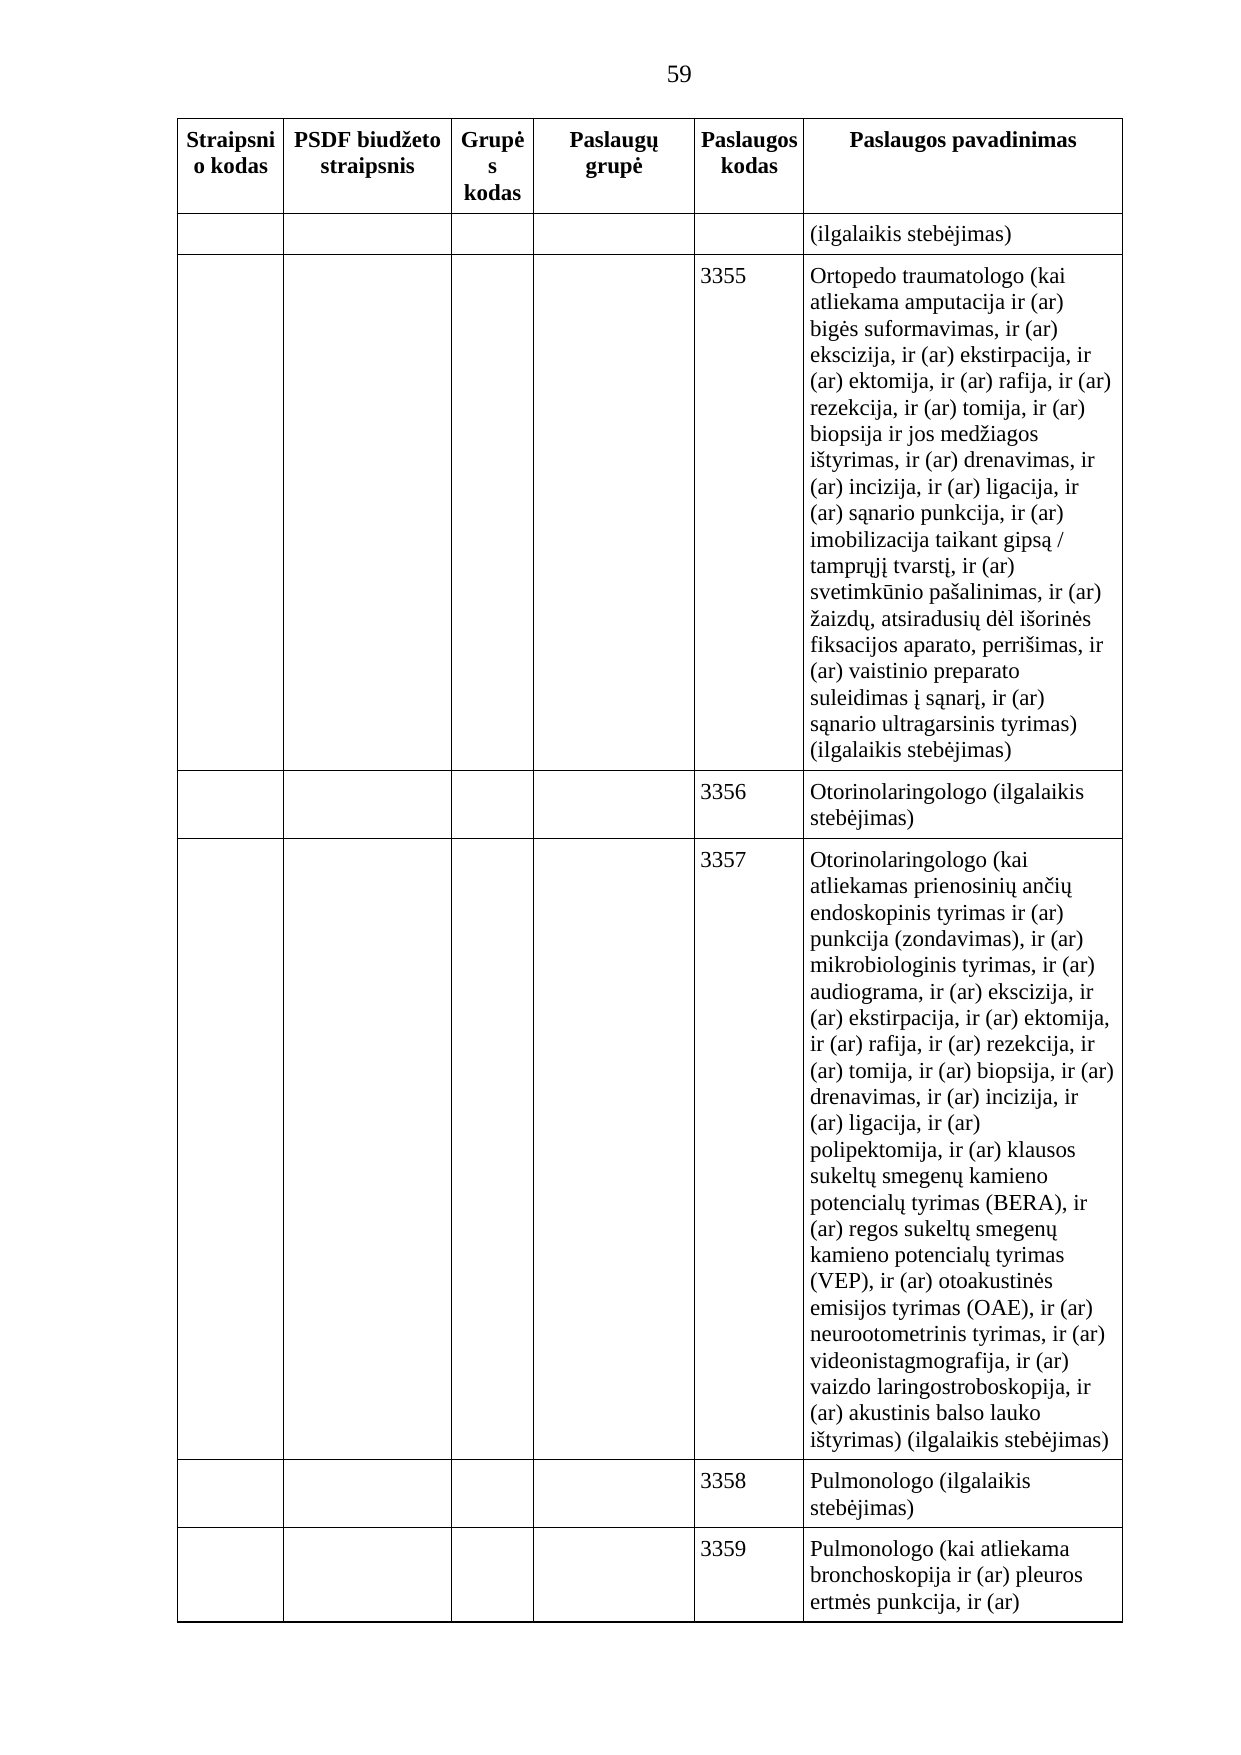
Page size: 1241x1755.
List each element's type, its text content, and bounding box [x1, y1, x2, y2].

table_header PSDF biudžeto straipsnis [284, 119, 451, 212]
table_cell 3358 [695, 1460, 803, 1527]
table_cell Otorinolaringologo (ilgalaikis stebėjimas) [804, 771, 1122, 838]
table_cell [534, 771, 694, 838]
table_cell [178, 771, 283, 838]
table_cell [534, 839, 694, 1459]
table_cell [452, 214, 533, 254]
table_cell [178, 1528, 283, 1621]
table_cell [452, 839, 533, 1459]
table_cell [452, 771, 533, 838]
table_cell [534, 1528, 694, 1621]
table_cell [452, 255, 533, 770]
table_cell [178, 839, 283, 1459]
table_cell (ilgalaikis stebėjimas) [804, 214, 1122, 254]
table_cell 3357 [695, 839, 803, 1459]
table_header Grupės kodas [452, 119, 533, 212]
table_cell [695, 214, 803, 254]
table_cell Otorinolaringologo (kai atliekamas prienosinių ančių endoskopinis tyrimas ir (ar) punkcija (zondavimas), ir (ar) mikrobiologinis tyrimas, ir (ar) audiograma, ir (ar) ekscizija, ir (ar) ekstirpacija, ir (ar) ektomija, ir (ar) rafija, ir (ar) rezekcija, ir (ar) tomija, ir (ar) biopsija, ir (ar) drenavimas, ir (ar) incizija, ir (ar) ligacija, ir (ar) polipektomija, ir (ar) klausos sukeltų smegenų kamieno potencialų tyrimas (BERA), ir (ar) regos sukeltų smegenų kamieno potencialų tyrimas (VEP), ir (ar) otoakustinės emisijos tyrimas (OAE), ir (ar) neurootometrinis tyrimas, ir (ar) videonistagmografija, ir (ar) vaizdo laringostroboskopija, ir (ar) akustinis balso lauko ištyrimas) (ilgalaikis stebėjimas) [804, 839, 1122, 1459]
table_cell [534, 214, 694, 254]
table_cell [534, 1460, 694, 1527]
table_cell [284, 839, 451, 1459]
table_cell 3355 [695, 255, 803, 770]
table_cell [284, 1460, 451, 1527]
table_cell [284, 771, 451, 838]
table_cell Pulmonologo (ilgalaikis stebėjimas) [804, 1460, 1122, 1527]
table_cell [178, 1460, 283, 1527]
table_cell [284, 1528, 451, 1621]
table_cell 3359 [695, 1528, 803, 1621]
table_cell [284, 255, 451, 770]
table_cell Pulmonologo (kai atliekama bronchoskopija ir (ar) pleuros ertmės punkcija, ir (ar) [804, 1528, 1122, 1621]
table_cell [452, 1528, 533, 1621]
table_cell [452, 1460, 533, 1527]
table_header Straipsnio kodas [178, 119, 283, 212]
table_header Paslaugos pavadinimas [804, 119, 1122, 212]
table_cell [178, 255, 283, 770]
table_header Paslaugų grupė [534, 119, 694, 212]
table_cell Ortopedo traumatologo (kai atliekama amputacija ir (ar) bigės suformavimas, ir (ar) ekscizija, ir (ar) ekstirpacija, ir (ar) ektomija, ir (ar) rafija, ir (ar) rezekcija, ir (ar) tomija, ir (ar) biopsija ir jos medžiagos ištyrimas, ir (ar) drenavimas, ir (ar) incizija, ir (ar) ligacija, ir (ar) sąnario punkcija, ir (ar) imobilizacija taikant gipsą / tamprųjį tvarstį, ir (ar) svetimkūnio pašalinimas, ir (ar) žaizdų, atsiradusių dėl išorinės fiksacijos aparato, perrišimas, ir (ar) vaistinio preparato suleidimas į sąnarį, ir (ar) sąnario ultragarsinis tyrimas) (ilgalaikis stebėjimas) [804, 255, 1122, 770]
table_cell [178, 214, 283, 254]
table_header Paslaugos kodas [695, 119, 803, 212]
table_cell [284, 214, 451, 254]
table_cell 3356 [695, 771, 803, 838]
table_cell [534, 255, 694, 770]
